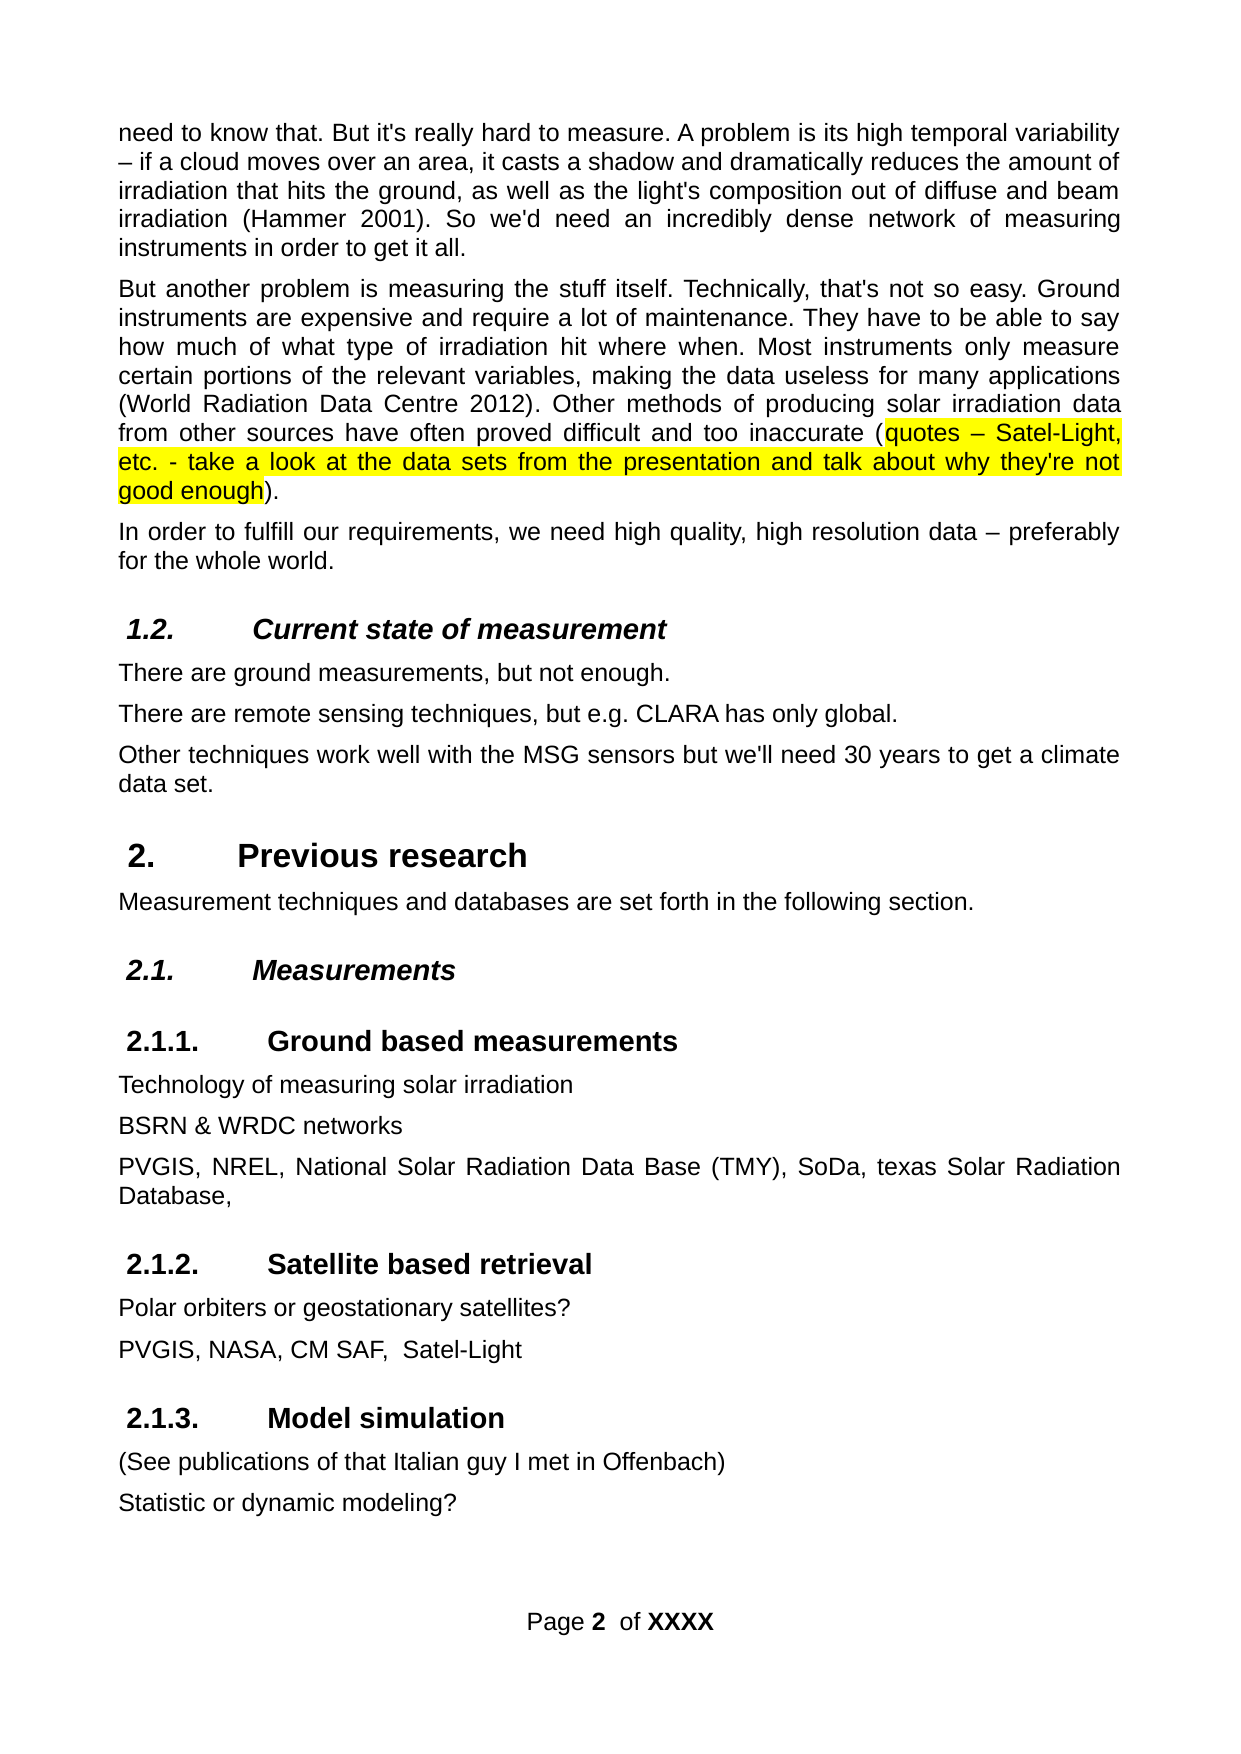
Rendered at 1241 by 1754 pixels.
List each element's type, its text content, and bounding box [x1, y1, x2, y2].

text There are remote sensing techniques, but e.g. CLARA has only global. [118, 699, 1122, 728]
subtitle Measurements [118, 953, 1122, 986]
text PVGIS, NASA, CM SAF, Satel-Light [118, 1335, 1122, 1363]
subtitle Ground based measurements [118, 1024, 1122, 1057]
text Statistic or dynamic modeling? [118, 1488, 1122, 1517]
subtitle Previous research [118, 835, 1122, 874]
text BSRN & WRDC networks [118, 1111, 1122, 1140]
subtitle Model simulation [118, 1401, 1122, 1434]
text Other techniques work well with the MSG sensors but we'll need 30 years to get a climate data set. [118, 740, 1122, 798]
text But another problem is measuring the stuff itself. Technically, that's not so easy. Ground instruments are expensive and require a lot of maintenance. They have to be able to say how much of what type of irradiation hit where when. Most instruments only measure certain portions of the relevant variables, making the data useless for many applications (World Radiation Data Centre 2012). Other methods of producing solar irradiation data from other sources have often proved difficult and too inaccurate (quotes – Satel-Light, etc. - take a look at the data sets from the presentation and talk about why they're not good enough). [118, 274, 1122, 504]
text Measurement techniques and databases are set forth in the following section. [118, 887, 1122, 915]
subtitle Satellite based retrieval [118, 1247, 1122, 1281]
subtitle Current state of measurement [118, 612, 1122, 645]
text There are ground measurements, but not enough. [118, 658, 1122, 687]
text Polar orbiters or geostationary satellites? [118, 1293, 1122, 1322]
text (See publications of that Italian guy I met in Offenbach) [118, 1447, 1122, 1476]
text Technology of measuring solar irradiation [118, 1070, 1122, 1099]
text need to know that. But it's really hard to measure. A problem is its high temporal variability – if a cloud moves over an area, it casts a shadow and dramatically reduces the amount of irradiation that hits the ground, as well as the light's composition out of diffuse and beam irradiation (Hammer 2001). So we'd need an incredibly dense network of measuring instruments in order to get it all. [118, 118, 1122, 262]
text PVGIS, NREL, National Solar Radiation Data Base (TMY), SoDa, texas Solar Radiation Database, [118, 1152, 1122, 1210]
text In order to fulfill our requirements, we need high quality, high resolution data – preferably for the whole world. [118, 517, 1122, 574]
